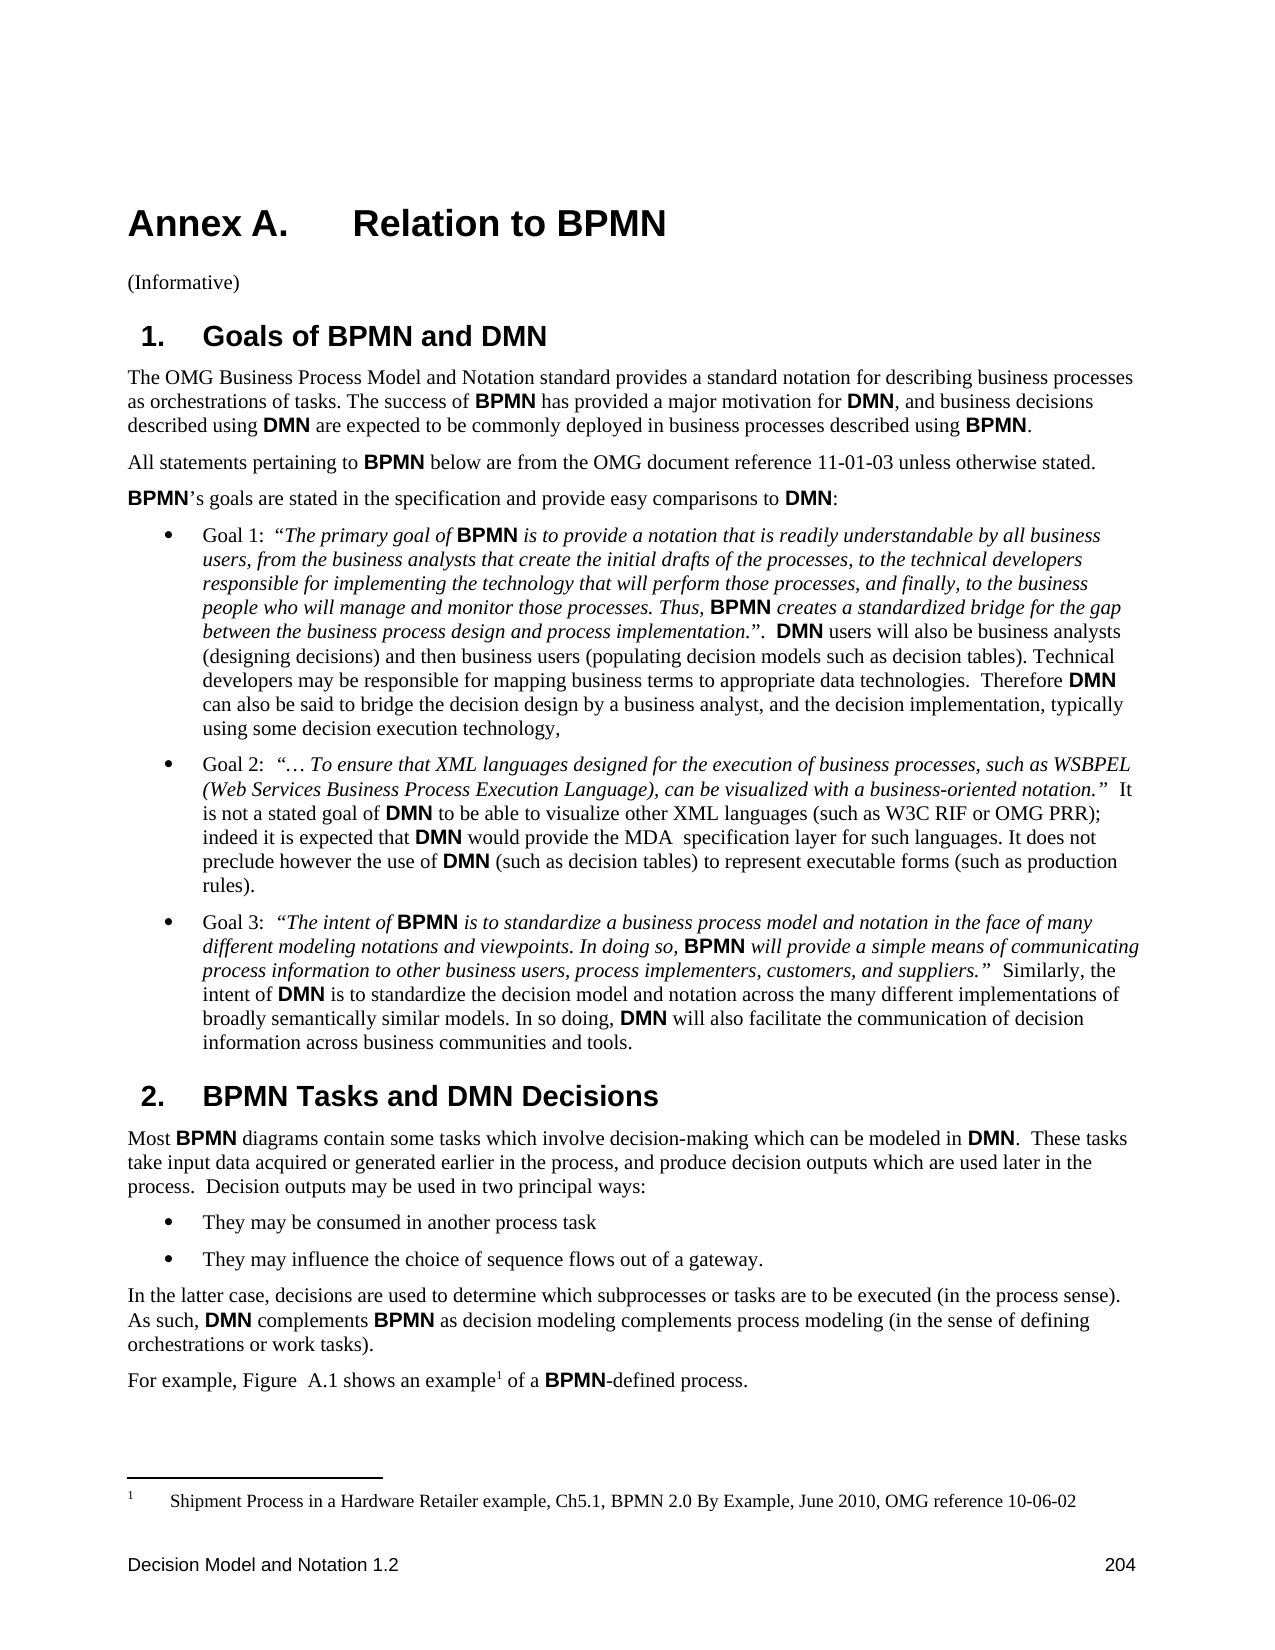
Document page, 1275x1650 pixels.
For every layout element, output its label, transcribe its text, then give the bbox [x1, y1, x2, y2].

text BPMN’s goals are stated in the specification and provide easy comparisons to DMN: [127, 486, 1147, 510]
list Goal 2: “… To ensure that XML languages designed for the execution of business processes, such as WSBPEL (Web Services Business Process Execution Language), can be visualized with a business-oriented notation.” It is not a stated goal of DMN to be able to visualize other XML languages (such as W3C RIF or OMG PRR); indeed it is expected that DMN would provide the MDA specification layer for such languages. It does not preclude however the use of DMN (such as decision tables) to represent executable forms (such as production rules). [165, 752, 1147, 897]
list They may influence the choice of sequence flows out of a gateway. [165, 1247, 1147, 1271]
text Most BPMN diagrams contain some tasks which involve decision-making which can be modeled in DMN. These tasks take input data acquired or generated earlier in the process, and produce decision outputs which are used later in the process. Decision outputs may be used in two principal ways: [127, 1125, 1147, 1198]
text In the latter case, decisions are used to determine which subprocesses or tasks are to be executed (in the process sense). As such, DMN complements BPMN as decision modeling complements process modeling (in the sense of defining orchestrations or work tasks). [127, 1283, 1147, 1356]
subtitle Goals of BPMN and DMN [165, 319, 1147, 352]
text All statements pertaining to BPMN below are from the OMG document reference 11-01-03 unless otherwise stated. [127, 449, 1147, 474]
text For example, Figure A.1 shows an example of a BPMN-defined process. [127, 1368, 1147, 1392]
subtitle Relation to BPMN [127, 201, 1147, 244]
subtitle BPMN Tasks and DMN Decisions [165, 1079, 1147, 1113]
text (Informative) [127, 269, 1147, 294]
text Shipment Process in a Hardware Retailer example, Ch5.1, BPMN 2.0 By Example, June 2010, OMG reference 10-06-02 [127, 1488, 1147, 1512]
list Goal 3: “The intent of BPMN is to standardize a business process model and notation in the face of many different modeling notations and viewpoints. In doing so, BPMN will provide a simple means of communicating process information to other business users, process implementers, customers, and suppliers.” Similarly, the intent of DMN is to standardize the decision model and notation across the many different implementations of broadly semantically similar models. In so doing, DMN will also facilitate the communication of decision information across business communities and tools. [165, 909, 1147, 1054]
list They may be consumed in another process task [165, 1210, 1147, 1234]
text The OMG Business Process Model and Notation standard provides a standard notation for describing business processes as orchestrations of tasks. The success of BPMN has provided a major motivation for DMN, and business decisions described using DMN are expected to be commonly deployed in business processes described using BPMN. [127, 365, 1147, 437]
list Goal 1: “The primary goal of BPMN is to provide a notation that is readily understandable by all business users, from the business analysts that create the initial drafts of the processes, to the technical developers responsible for implementing the technology that will perform those processes, and finally, to the business people who will manage and monitor those processes. Thus, BPMN creates a standardized bridge for the gap between the business process design and process implementation.”. DMN users will also be business analysts (designing decisions) and then business users (populating decision models such as decision tables). Technical developers may be responsible for mapping business terms to appropriate data technologies. Therefore DMN can also be said to bridge the decision design by a business analyst, and the decision implementation, typically using some decision execution technology, [165, 523, 1147, 740]
